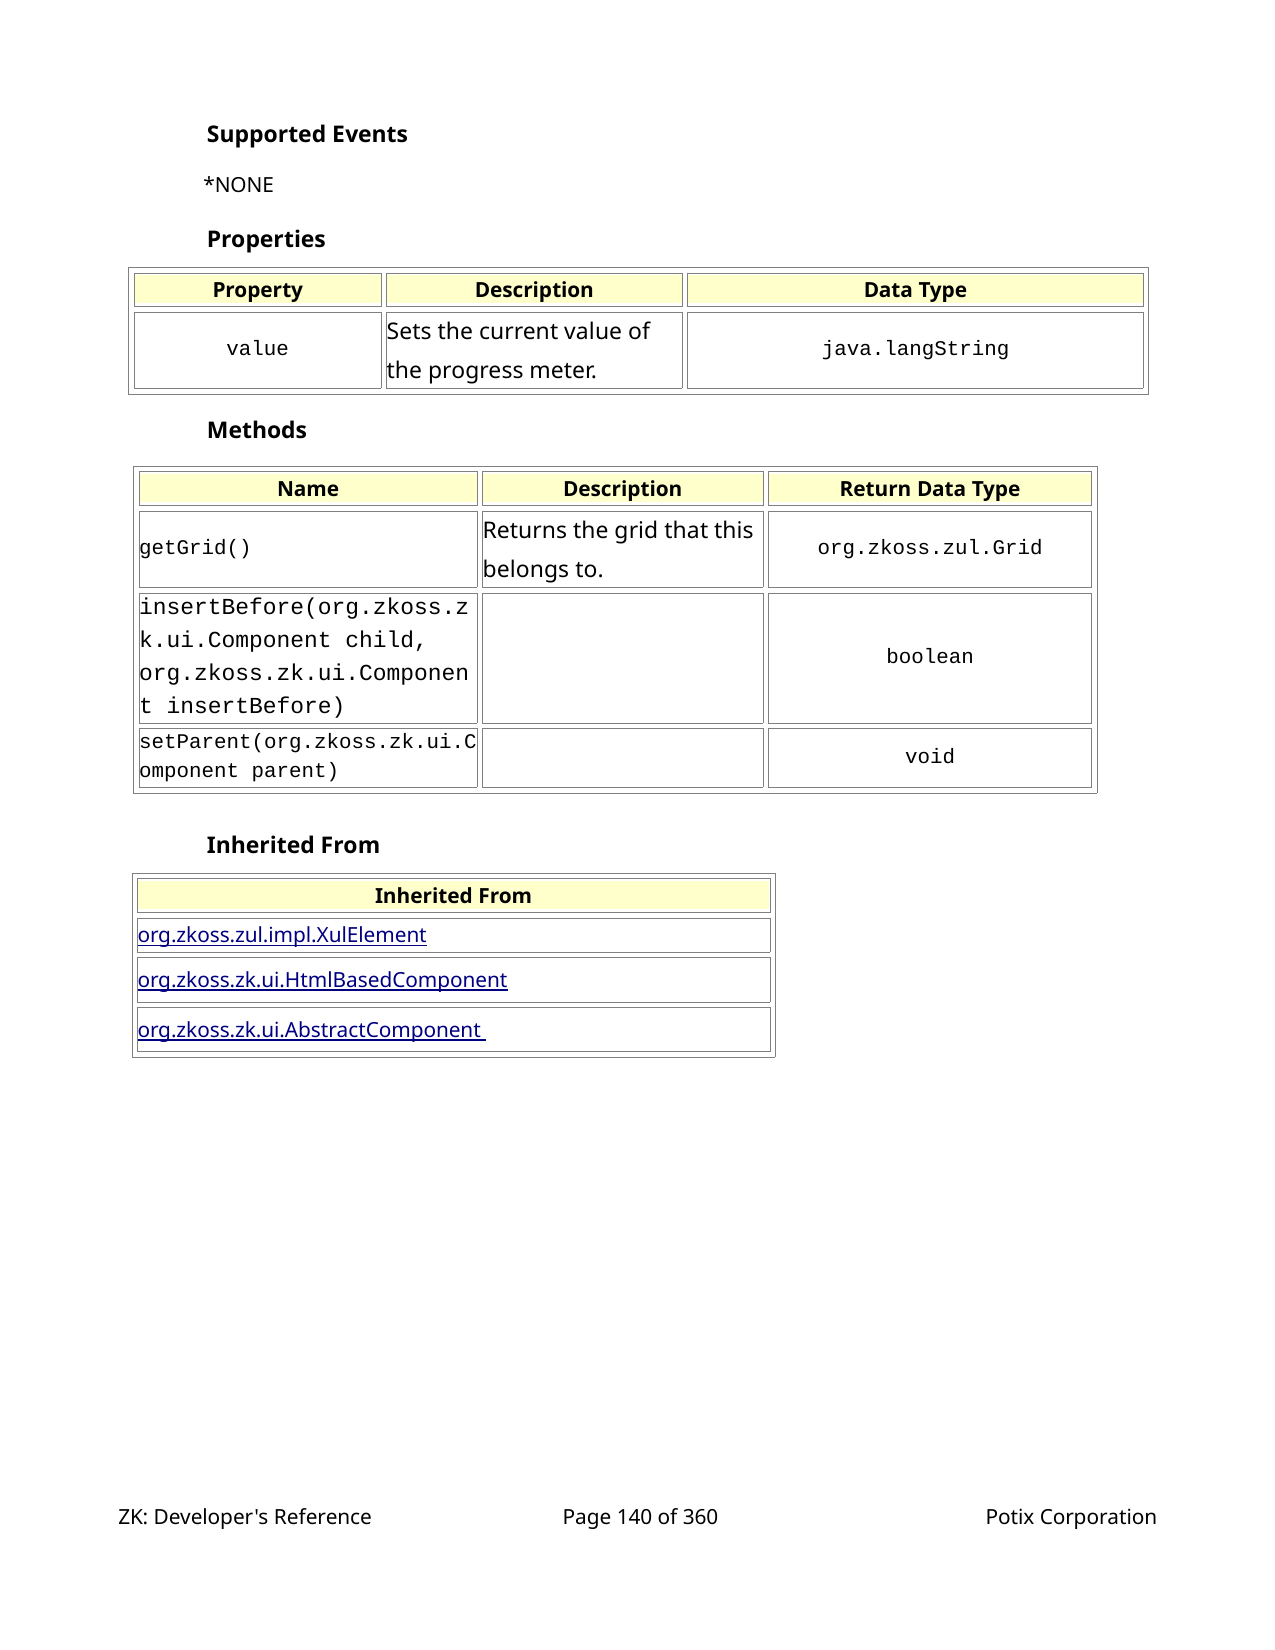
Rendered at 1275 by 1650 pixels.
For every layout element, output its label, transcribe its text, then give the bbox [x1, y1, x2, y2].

table_header Description [480, 467, 766, 505]
subtitle Properties [207, 223, 1157, 254]
table_cell Returns the grid that this belongs to. [480, 505, 766, 587]
table_cell boolean [766, 587, 1094, 723]
table_cell [483, 594, 763, 723]
table_header Description [384, 268, 685, 306]
subtitle Inherited From [207, 829, 1157, 860]
table_header Property [131, 268, 383, 306]
table_cell [483, 729, 763, 787]
table_cell Sets the current value of the progress meter. [384, 306, 685, 388]
table_cell value [131, 306, 383, 388]
text *NONE [118, 170, 1157, 198]
subtitle Supported Events [207, 118, 1157, 149]
table_cell [480, 723, 766, 787]
table_cell org.zkoss.zul.Grid [766, 505, 1094, 587]
table_cell setParent(org.zkoss.zk.ui.Component parent) [136, 723, 479, 787]
table_cell org.zkoss.zk.ui.HtmlBasedComponent [134, 952, 772, 1002]
table_header Inherited From [134, 874, 772, 912]
table_cell java.langString [685, 306, 1146, 388]
table_cell getGrid() [136, 505, 479, 587]
table_header Data Type [685, 268, 1146, 306]
table_cell void [766, 723, 1094, 787]
table_header Name [136, 467, 479, 505]
table_cell org.zkoss.zul.impl.XulElement [134, 912, 772, 952]
table_cell org.zkoss.zk.ui.AbstractComponent [134, 1002, 772, 1051]
table_cell insertBefore(org.zkoss.zk.ui.Component child, org.zkoss.zk.ui.Component insertBefore) [136, 587, 479, 723]
table_header Return Data Type [766, 467, 1094, 505]
table_cell [480, 587, 766, 723]
text Methods [207, 414, 1157, 445]
